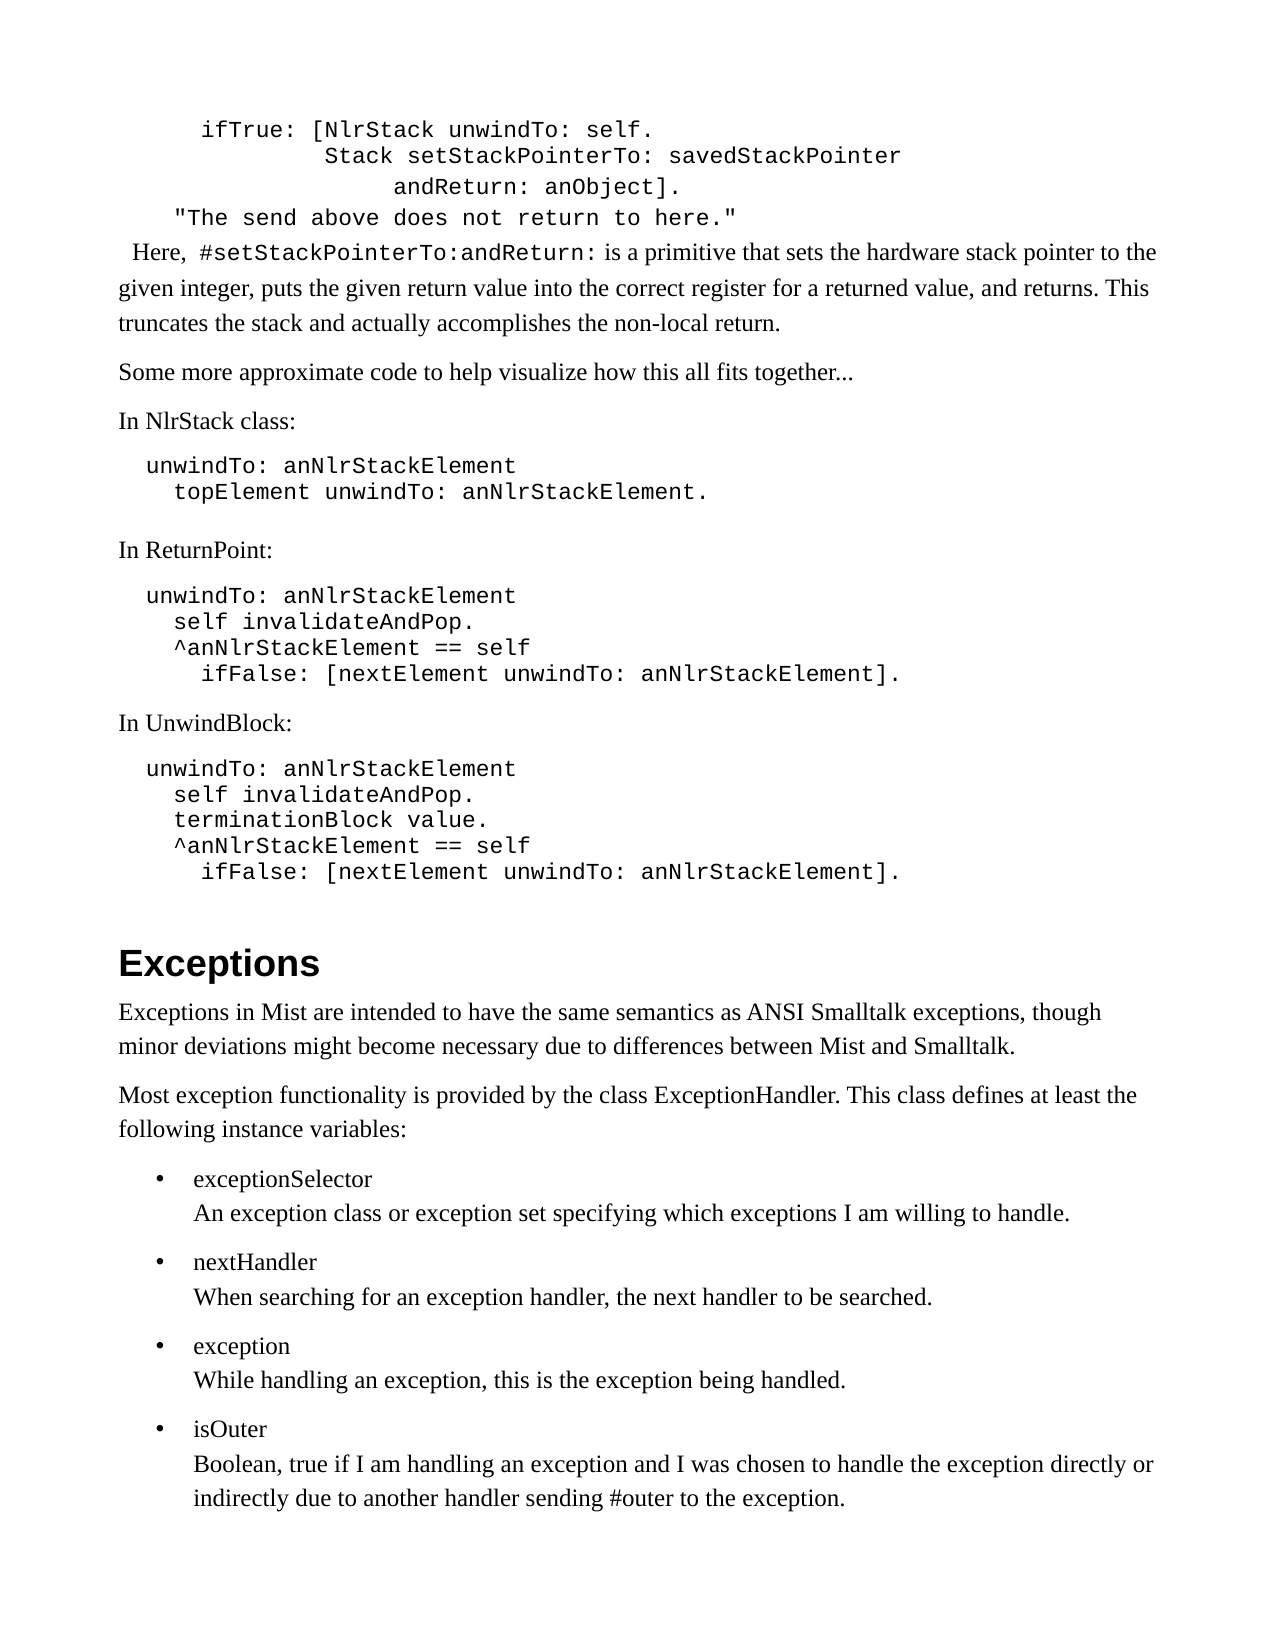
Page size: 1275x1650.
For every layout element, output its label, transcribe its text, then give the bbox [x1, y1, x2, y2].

list nextHandler When searching for an exception handler, the next handler to be searched. [156, 1247, 1157, 1310]
text In NlrStack class: [118, 406, 1157, 434]
text "The send above does not return to here." [118, 206, 1157, 232]
list exceptionSelector An exception class or exception set specifying which exceptions I am willing to handle. [156, 1164, 1157, 1227]
text ifFalse: [nextElement unwindTo: anNlrStackElement]. [118, 861, 1157, 887]
text andReturn: anObject]. [118, 175, 1157, 201]
text ^anNlrStackElement == self [118, 835, 1157, 861]
list exception While handling an exception, this is the exception being handled. [156, 1331, 1157, 1394]
text self invalidateAndPop. [118, 610, 1157, 636]
text unwindTo: anNlrStackElement [118, 455, 1157, 481]
text Stack setStackPointerTo: savedStackPointer [118, 144, 1157, 170]
text In ReturnPoint: [118, 535, 1157, 564]
text ifFalse: [nextElement unwindTo: anNlrStackElement]. [118, 662, 1157, 688]
text Some more approximate code to help visualize how this all fits together... [118, 357, 1157, 385]
text Most exception functionality is provided by the class ExceptionHandler. This class defines at least the following instance variables: [118, 1080, 1157, 1143]
text unwindTo: anNlrStackElement [118, 584, 1157, 610]
text Here, #setStackPointerTo:andReturn: is a primitive that sets the hardware stack pointer to the given integer, puts the given return value into the correct register for a returned value, and returns. This truncates the stack and actually accomplishes the non-local return. [118, 237, 1157, 336]
text Exceptions in Mist are intended to have the same semantics as ANSI Smalltalk exceptions, though minor deviations might become necessary due to differences between Mist and Smalltalk. [118, 997, 1157, 1060]
text topElement unwindTo: anNlrStackElement. [118, 481, 1157, 507]
text ^anNlrStackElement == self [118, 636, 1157, 662]
text ifTrue: [NlrStack unwindTo: self. [118, 118, 1157, 144]
text In UnwindBlock: [118, 708, 1157, 737]
subtitle Exceptions [118, 940, 1157, 984]
list isOuter Boolean, true if I am handling an exception and I was chosen to handle the exception directly or indirectly due to another handler sending #outer to the exception. [156, 1414, 1157, 1512]
text terminationBlock value. [118, 809, 1157, 835]
text self invalidateAndPop. [118, 783, 1157, 809]
text unwindTo: anNlrStackElement [118, 757, 1157, 783]
